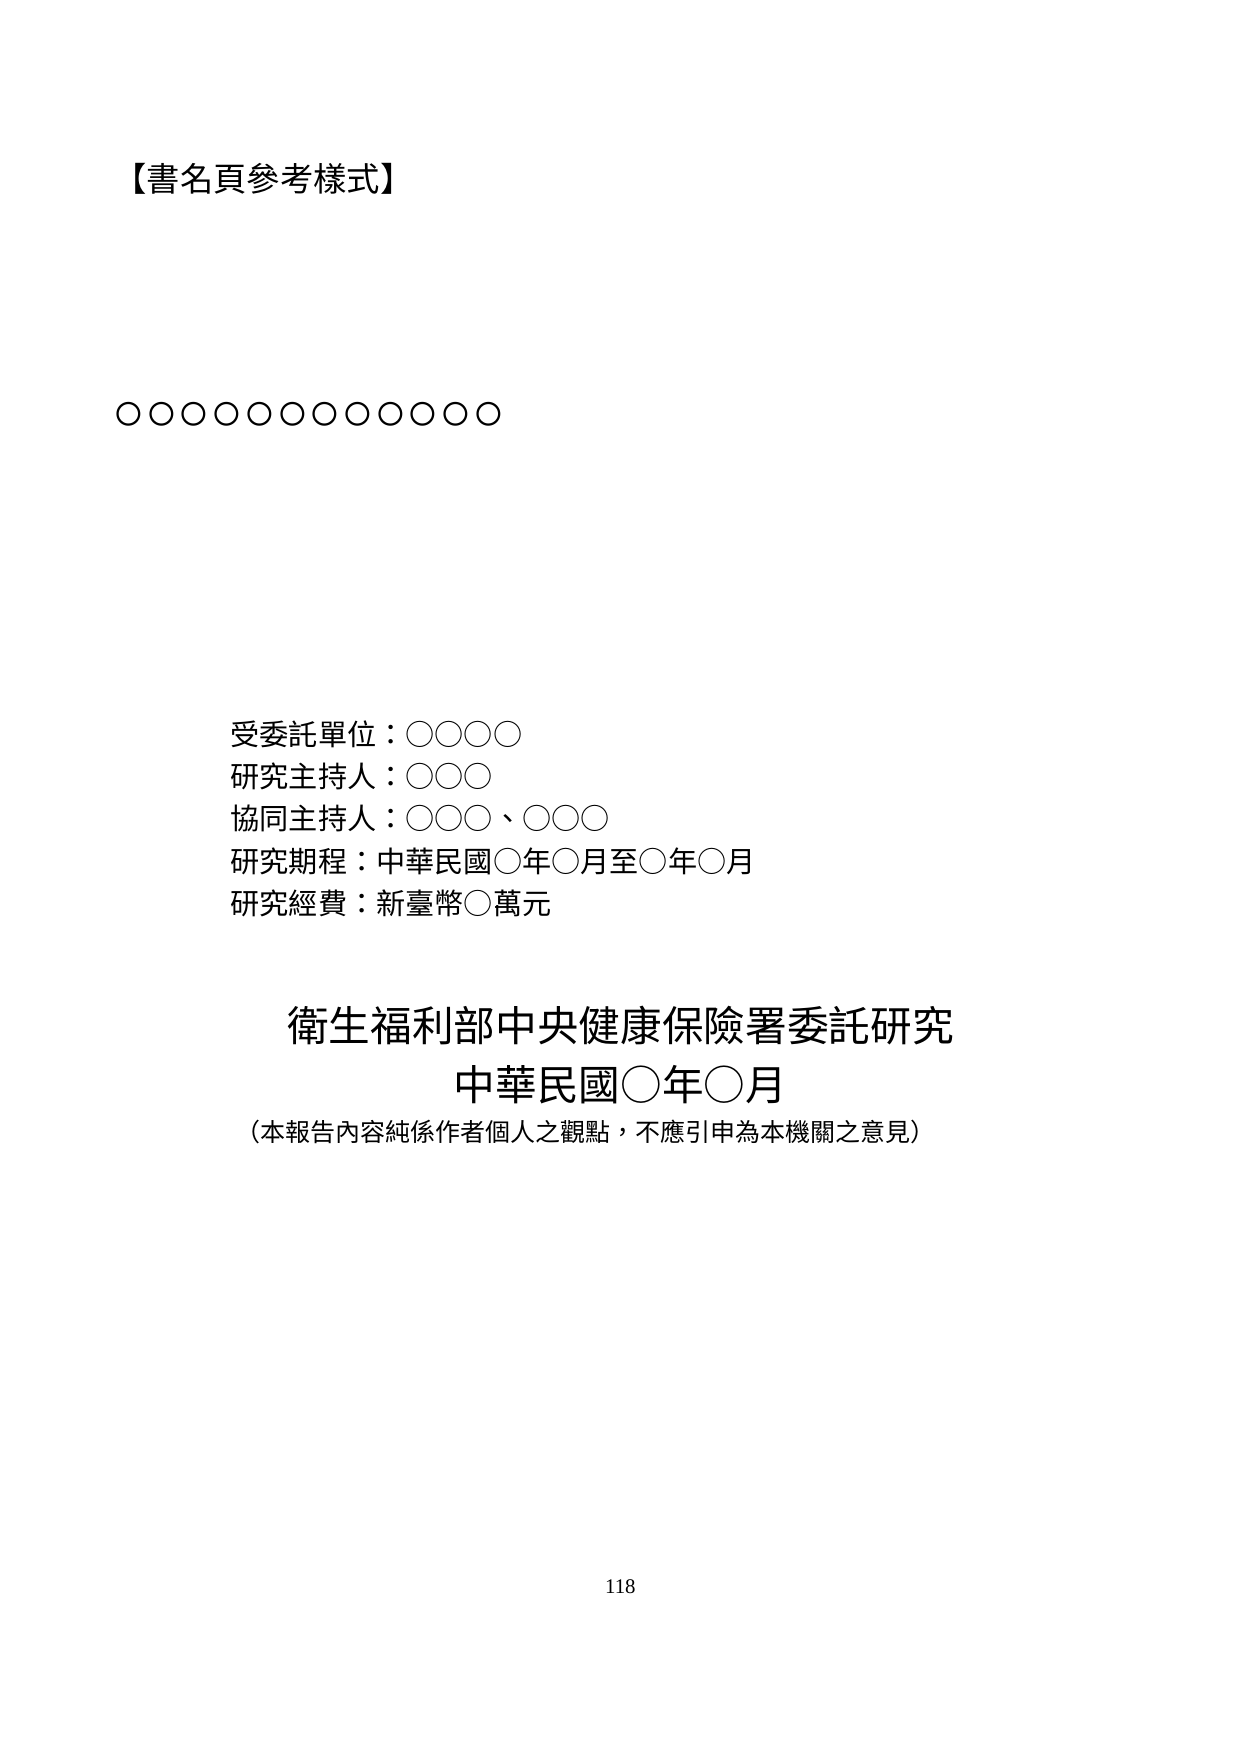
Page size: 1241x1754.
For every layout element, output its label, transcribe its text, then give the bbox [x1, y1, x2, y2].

text 研究主持人：○○○ [230, 754, 1128, 796]
text 協同主持人：○○○、○○○ [230, 796, 1128, 838]
text 中華民國○年○月 [112, 1052, 1128, 1112]
text ○○○○○○○○○○○○ [112, 389, 1128, 441]
text 研究經費：新臺幣○萬元 [230, 881, 1128, 923]
text （本報告內容純係作者個人之觀點，不應引申為本機關之意見） [112, 1112, 1058, 1148]
text 衛生福利部中央健康保險署委託研究 [112, 1000, 1128, 1052]
text 【書名頁參考樣式】 [113, 153, 446, 201]
text 受委託單位：○○○○ [230, 711, 1128, 754]
text 研究期程：中華民國○年○月至○年○月 [230, 838, 1128, 881]
